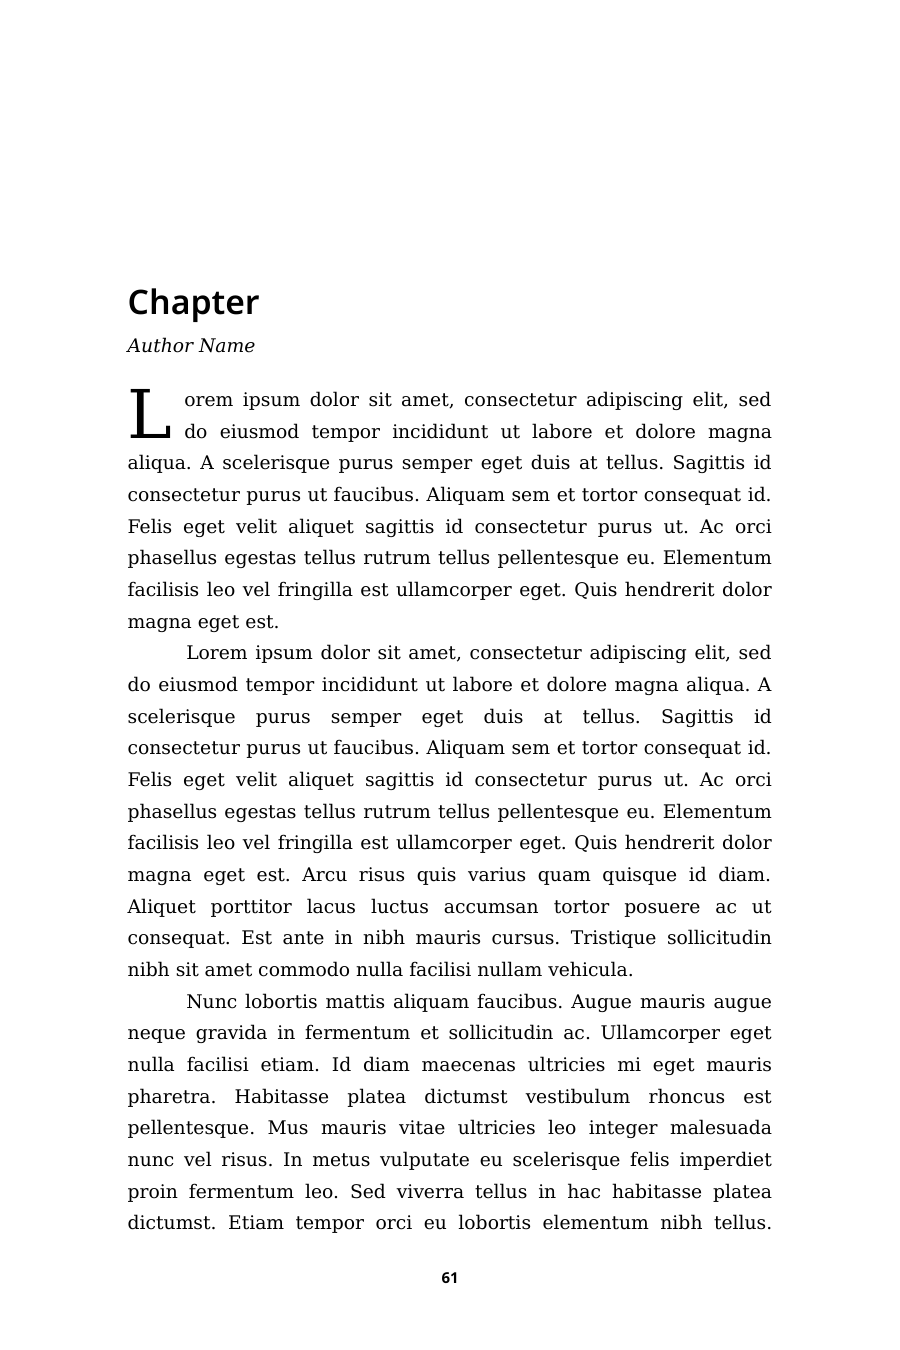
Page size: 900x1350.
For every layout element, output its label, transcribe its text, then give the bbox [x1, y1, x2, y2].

text Nunc lobortis mattis aliquam faucibus. Augue mauris augue neque gravida in fermentum et sollicitudin ac. Ullamcorper eget nulla facilisi etiam. Id diam maecenas ultricies mi eget mauris pharetra. Habitasse platea dictumst vestibulum rhoncus est pellentesque. Mus mauris vitae ultricies leo integer malesuada nunc vel risus. In metus vulputate eu scelerisque felis imperdiet proin fermentum leo. Sed viverra tellus in hac habitasse platea dictumst. Etiam tempor orci eu lobortis elementum nibh tellus. [127, 991, 772, 1234]
text Lorem ipsum dolor sit amet, consectetur adipiscing elit, sed do eiusmod tempor incididunt ut labore et dolore magna aliqua. A scelerisque purus semper eget duis at tellus. Sagittis id consectetur purus ut faucibus. Aliquam sem et tortor consequat id. Felis eget velit aliquet sagittis id consectetur purus ut. Ac orci phasellus egestas tellus rutrum tellus pellentesque eu. Elementum facilisis leo vel fringilla est ullamcorper eget. Quis hendrerit dolor magna eget est. [127, 389, 772, 632]
text Lorem ipsum dolor sit amet, consectetur adipiscing elit, sed do eiusmod tempor incididunt ut labore et dolore magna aliqua. A scelerisque purus semper eget duis at tellus. Sagittis id consectetur purus ut faucibus. Aliquam sem et tortor consequat id. Felis eget velit aliquet sagittis id consectetur purus ut. Ac orci phasellus egestas tellus rutrum tellus pellentesque eu. Elementum facilisis leo vel fringilla est ullamcorper eget. Quis hendrerit dolor magna eget est. Arcu risus quis varius quam quisque id diam. Aliquet porttitor lacus luctus accumsan tortor posuere ac ut consequat. Est ante in nibh mauris cursus. Tristique sollicitudin nibh sit amet commodo nulla facilisi nullam vehicula. [127, 642, 772, 981]
text Author Name [127, 335, 772, 357]
subtitle Chapter [127, 283, 772, 322]
